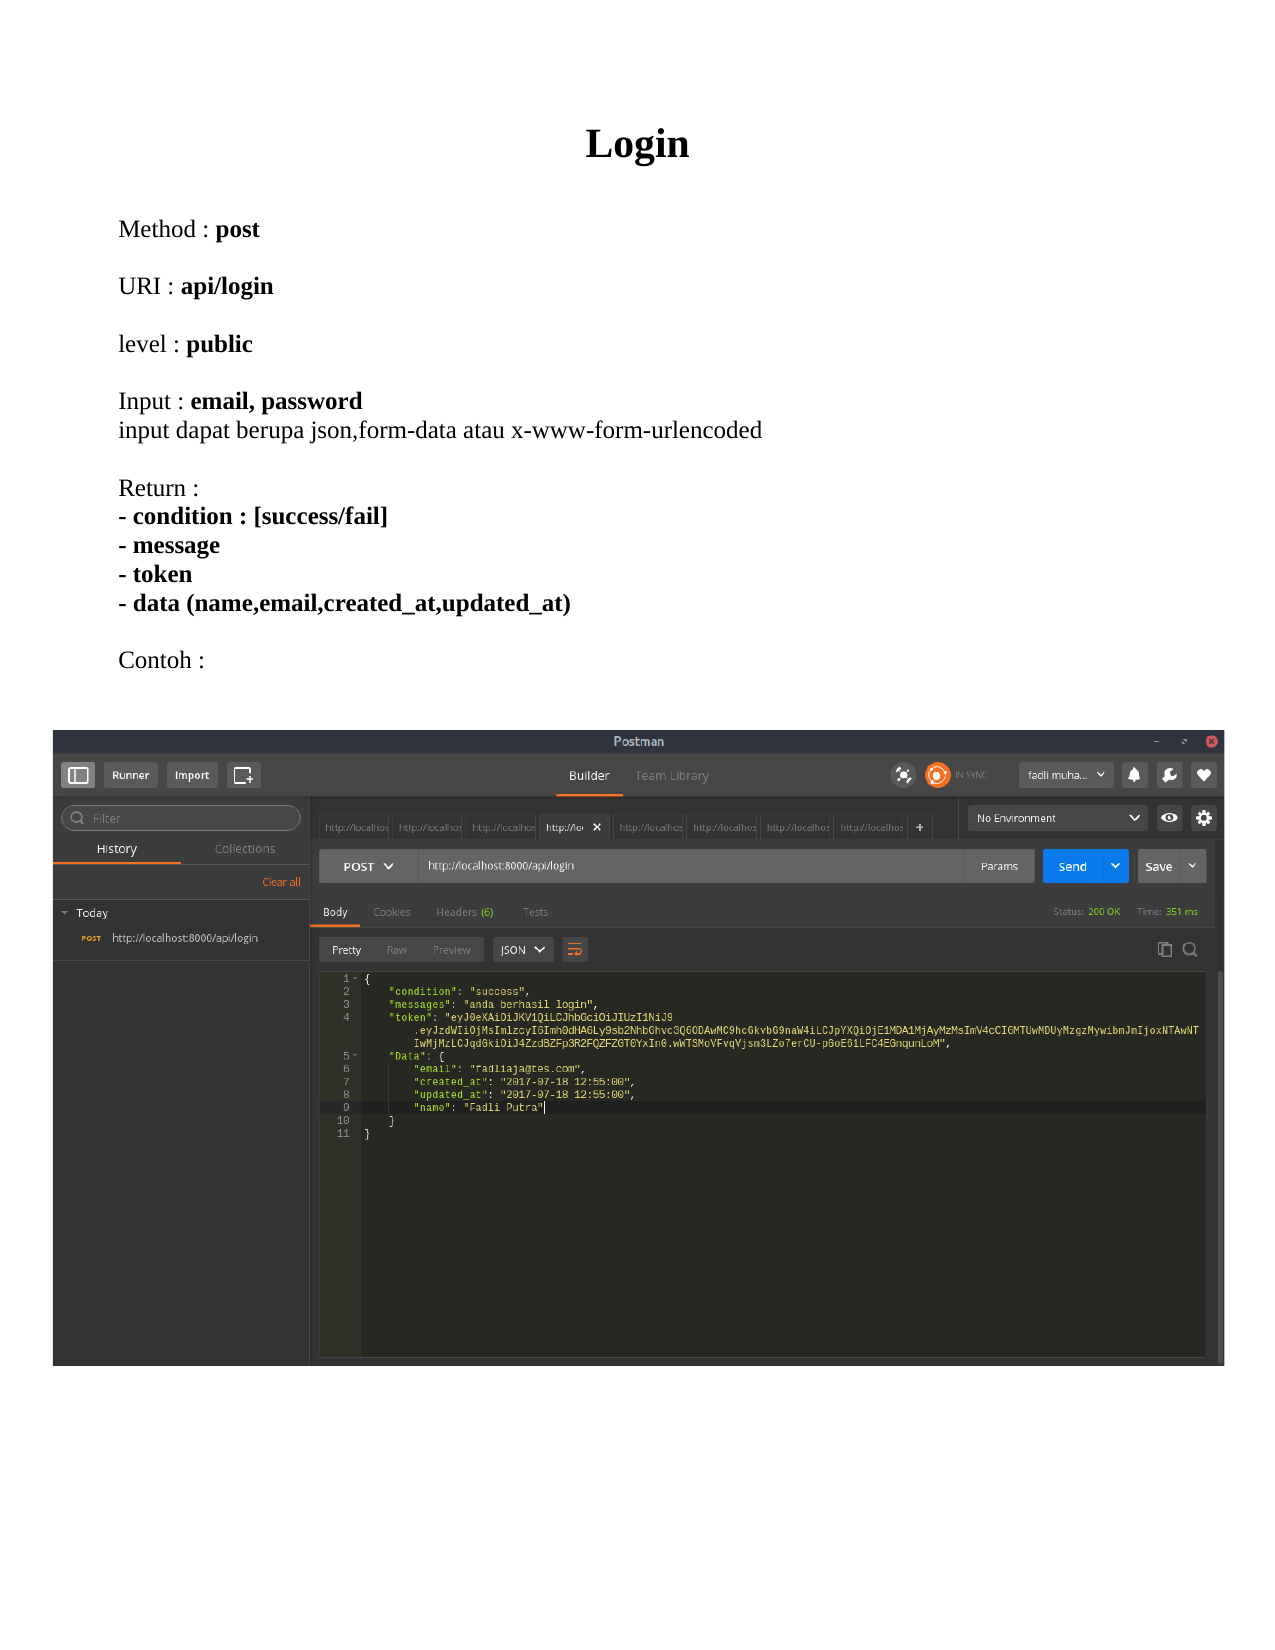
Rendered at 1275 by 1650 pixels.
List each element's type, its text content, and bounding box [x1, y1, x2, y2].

text - message [118, 530, 1157, 559]
picture [52, 730, 1225, 1366]
text - data (name,email,created_at,updated_at) [118, 588, 1157, 616]
text Input : email, password input dapat berupa json,form-data atau x-www-form-urlencoded [118, 358, 1157, 444]
text Method : post [118, 214, 1157, 243]
text URI : api/login [118, 271, 1157, 300]
text Login [118, 118, 1157, 166]
text level : public [118, 329, 1157, 358]
text - token [118, 559, 1157, 588]
text Contoh : [118, 616, 1157, 674]
text Return : - condition : [success/fail] [118, 444, 1157, 530]
